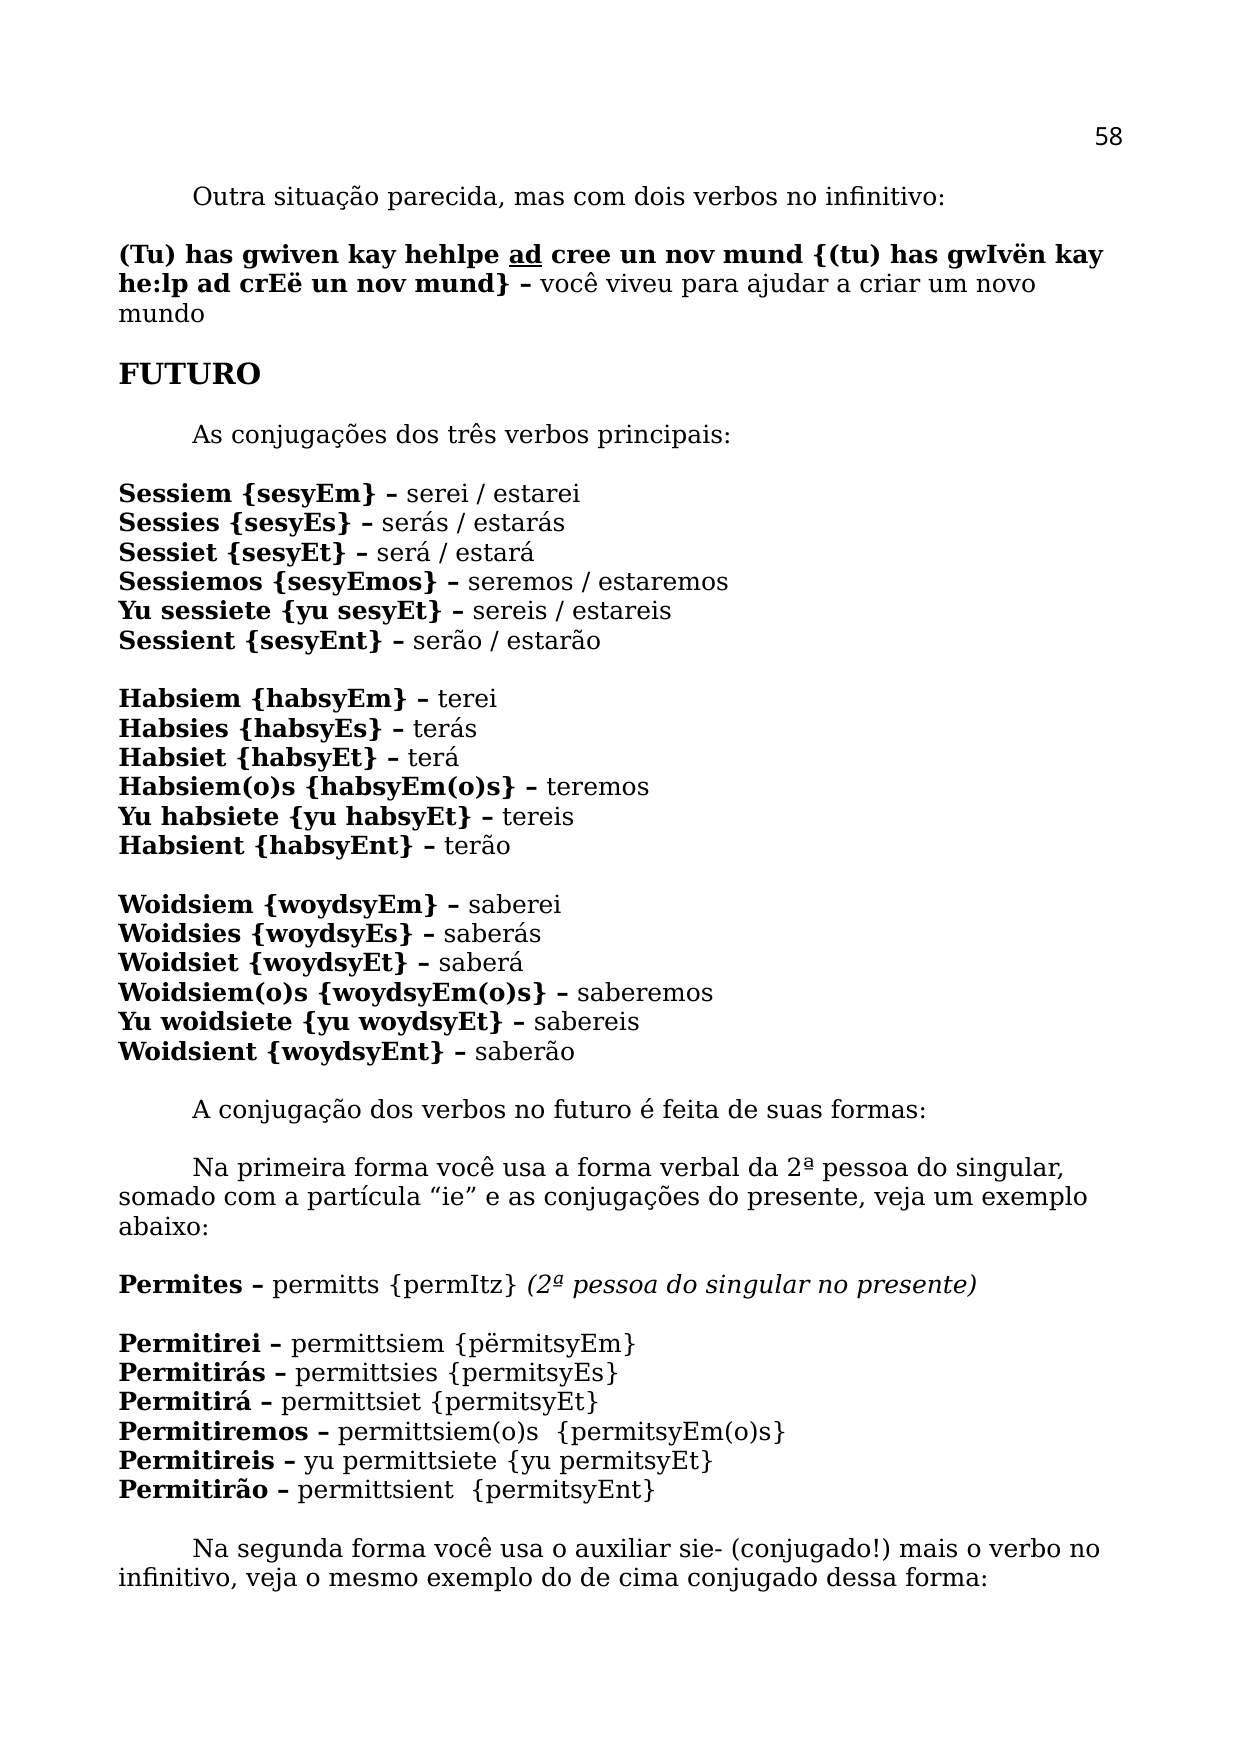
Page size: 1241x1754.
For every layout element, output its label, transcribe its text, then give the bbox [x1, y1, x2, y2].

text Woidsies {woydsyEs} – saberás [118, 919, 1123, 948]
text Sessiem {sesyEm} – serei / estarei [118, 479, 1123, 508]
text Sessiemos {sesyEmos} – seremos / estaremos [118, 567, 1123, 596]
text As conjugações dos três verbos principais: [118, 421, 1123, 450]
text Outra situação parecida, mas com dois verbos no infinitivo: [118, 182, 1123, 211]
text Habsiet {habsyEt} – terá [118, 743, 1123, 772]
text Habsies {habsyEs} – terás [118, 714, 1123, 743]
text Na primeira forma você usa a forma verbal da 2ª pessoa do singular, somado com a partícula “ie” e as conjugações do presente, veja um exemplo abaixo: [118, 1153, 1123, 1241]
text A conjugação dos verbos no futuro é feita de suas formas: [118, 1095, 1123, 1124]
text Permites – permitts {permItz} (2ª pessoa do singular no presente) [118, 1270, 1123, 1299]
subtitle FUTURO [118, 357, 1123, 391]
text Permitirás – permittsies {permitsyEs} [118, 1358, 1123, 1387]
text Woidsient {woydsyEnt} – saberão [118, 1037, 1123, 1066]
text Yu habsiete {yu habsyEt} – tereis [118, 802, 1123, 831]
text Permitirão – permittsient {permitsyEnt} [118, 1476, 1123, 1505]
text Permitirá – permittsiet {permitsyEt} [118, 1387, 1123, 1417]
text (Tu) has gwiven kay hehlpe ad cree un nov mund {(tu) has gwIvën kay he:lp ad crEë un nov mund} – você viveu para ajudar a criar um novo mundo [118, 240, 1123, 328]
text Habsient {habsyEnt} – terão [118, 831, 1123, 861]
text Sessies {sesyEs} – serás / estarás [118, 508, 1123, 538]
text Yu sessiete {yu sesyEt} – sereis / estareis [118, 596, 1123, 626]
text Woidsiem {woydsyEm} – saberei [118, 890, 1123, 919]
text Sessiet {sesyEt} – será / estará [118, 538, 1123, 567]
text Woidsiem(o)s {woydsyEm(o)s} – saberemos [118, 978, 1123, 1007]
text Permitirei – permittsiem {përmitsyEm} [118, 1329, 1123, 1358]
text Na segunda forma você usa o auxiliar sie- (conjugado!) mais o verbo no infinitivo, veja o mesmo exemplo do de cima conjugado dessa forma: [118, 1534, 1123, 1592]
text Habsiem(o)s {habsyEm(o)s} – teremos [118, 772, 1123, 802]
text Permitiremos – permittsiem(o)s {permitsyEm(o)s} [118, 1417, 1123, 1446]
text Permitireis – yu permittsiete {yu permitsyEt} [118, 1446, 1123, 1476]
text Sessient {sesyEnt} – serão / estarão [118, 626, 1123, 655]
text Habsiem {habsyEm} – terei [118, 684, 1123, 714]
text Woidsiet {woydsyEt} – saberá [118, 948, 1123, 978]
text Yu woidsiete {yu woydsyEt} – sabereis [118, 1007, 1123, 1037]
